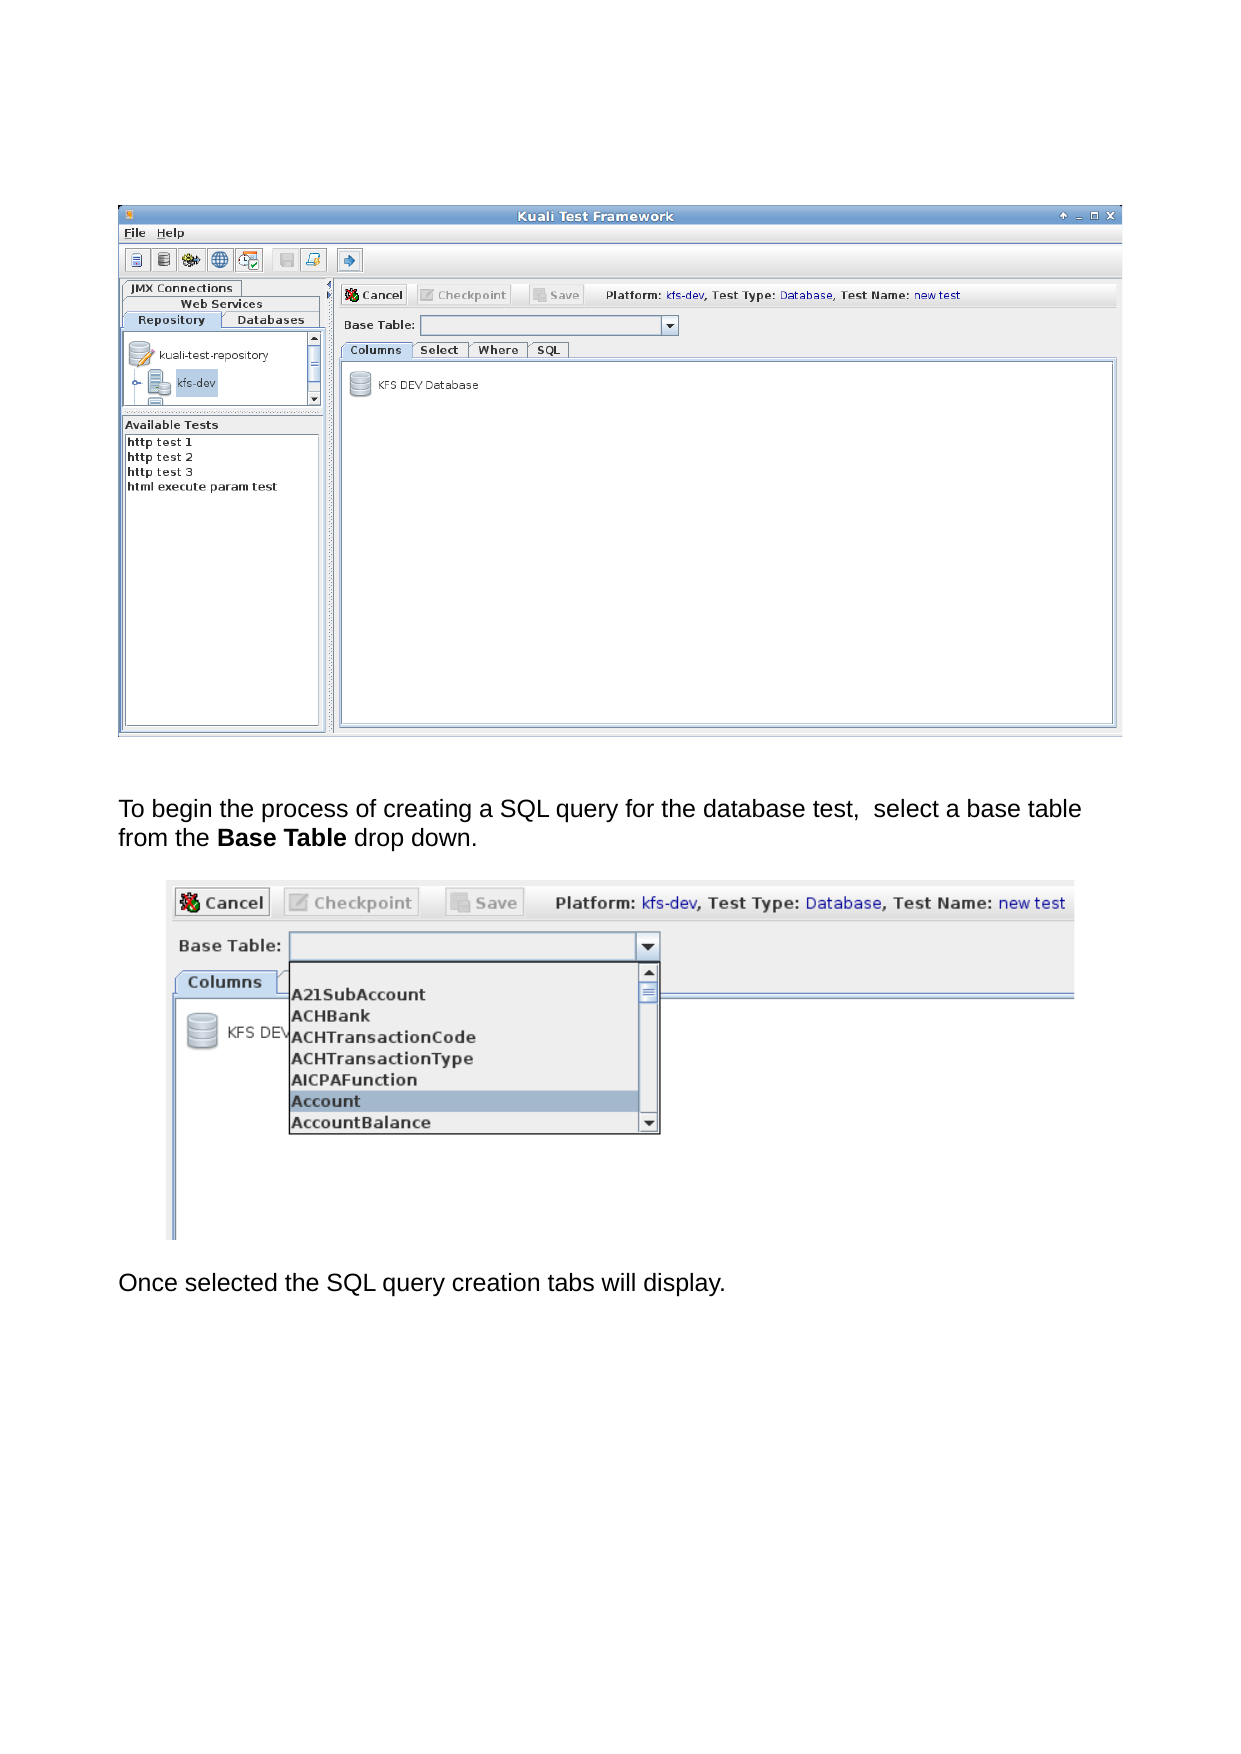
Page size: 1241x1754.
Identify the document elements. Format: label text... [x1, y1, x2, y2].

text Once selected the SQL query creation tabs will display. [118, 1268, 1122, 1297]
picture [118, 205, 1123, 737]
picture [165, 880, 1075, 1240]
text To begin the process of creating a SQL query for the database test, select a base table from the Base Table drop down. [118, 794, 1122, 852]
